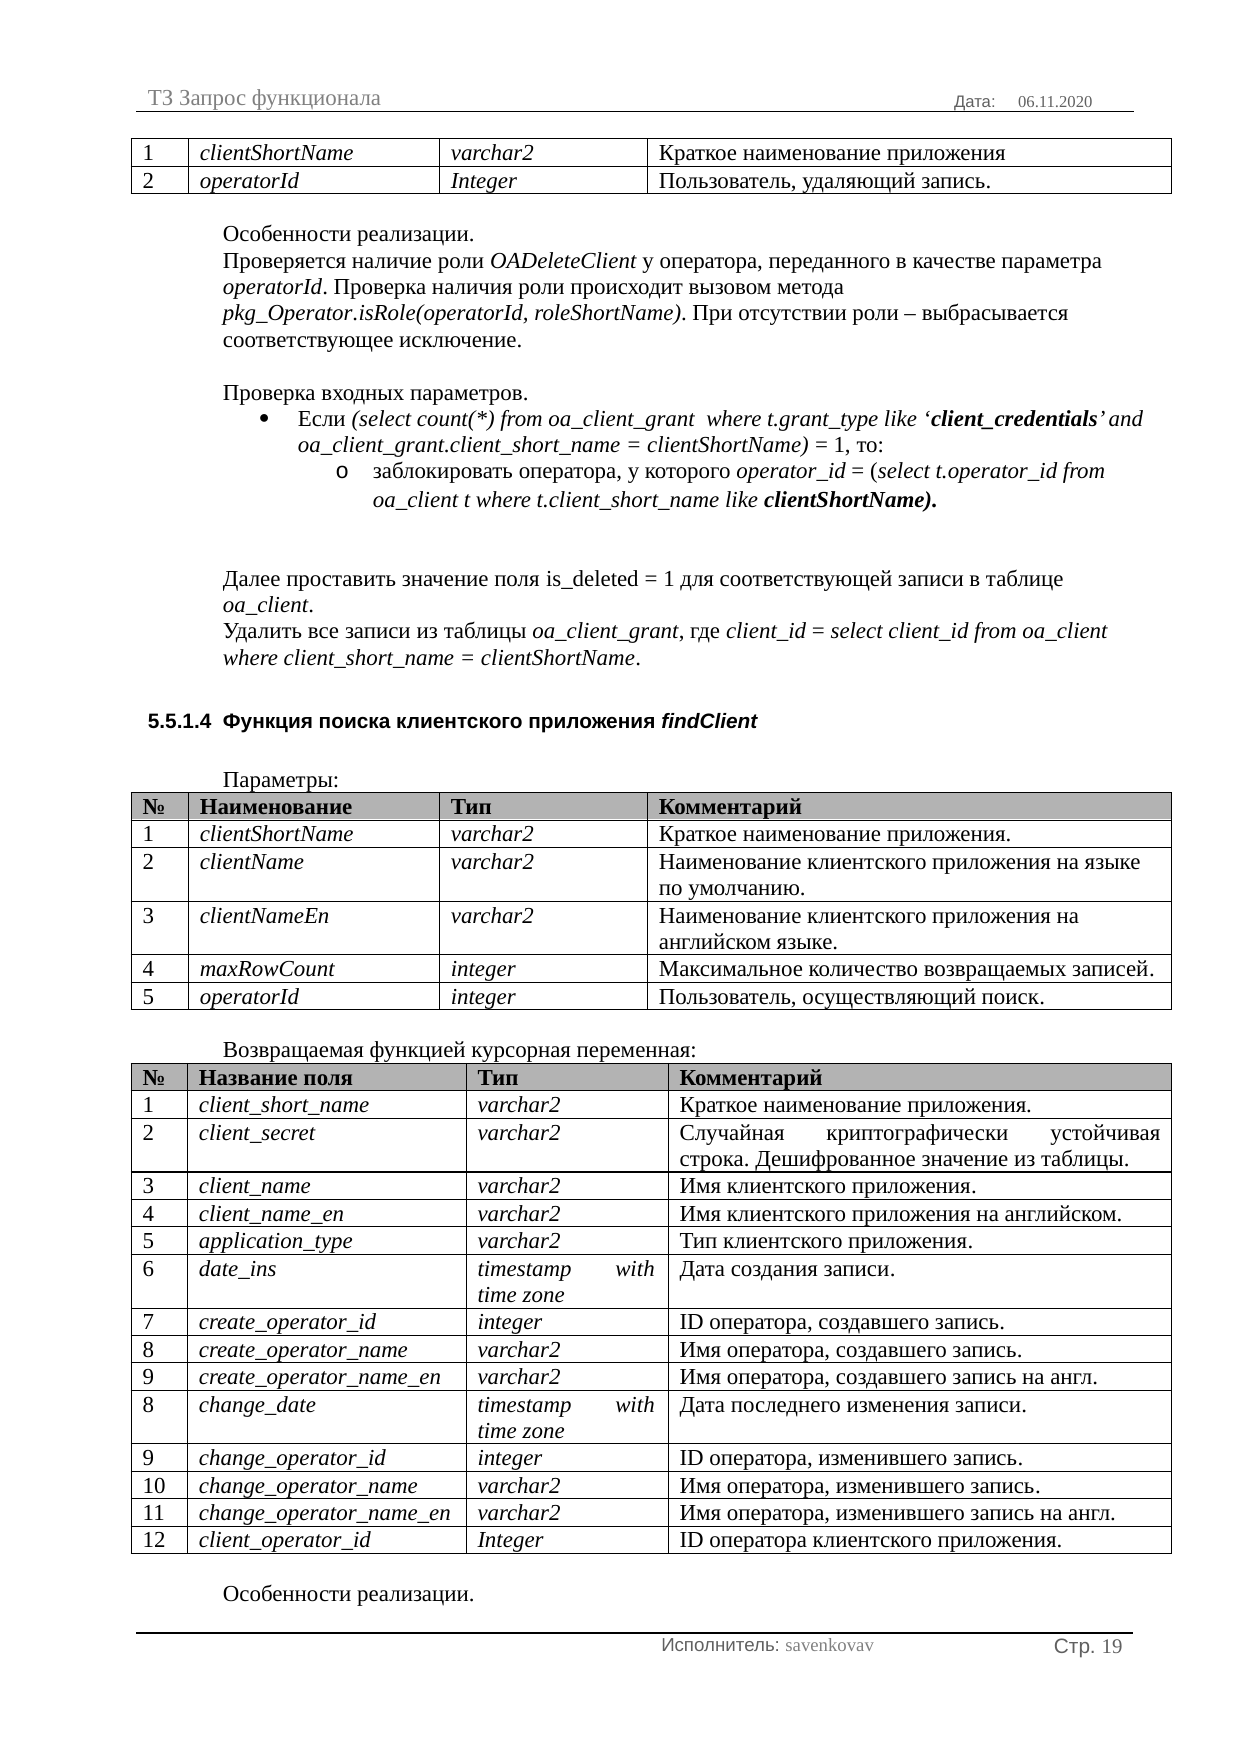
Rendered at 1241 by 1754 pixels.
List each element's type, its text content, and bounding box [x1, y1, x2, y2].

text Возвращаемая функцией курсорная переменная: [223, 1037, 1152, 1063]
text Параметры: [223, 766, 1152, 792]
table_cell 2 [132, 167, 188, 193]
table_cell varchar2 [467, 1119, 668, 1171]
table_cell ID оператора, изменившего запись. [669, 1444, 1171, 1471]
table_cell varchar2 [467, 1472, 668, 1498]
table_cell 9 [132, 1444, 187, 1471]
table_cell 7 [132, 1309, 187, 1335]
table_cell Имя оператора, изменившего запись на англ. [669, 1499, 1171, 1526]
table_cell integer [467, 1444, 668, 1471]
table_cell create_operator_name [188, 1336, 466, 1362]
table_cell clientShortName [189, 821, 439, 847]
table_cell integer [440, 955, 647, 982]
table_cell varchar2 [467, 1200, 668, 1226]
table_cell 2 [132, 1119, 187, 1171]
text Далее проставить значение поля is_deleted = 1 для соответствующей записи в таблице oa_client. [223, 565, 1152, 618]
table_cell 1 [132, 1091, 187, 1118]
table_cell 10 [132, 1472, 187, 1498]
table_cell varchar2 [440, 139, 647, 166]
table_cell Краткое наименование приложения. [669, 1091, 1171, 1118]
table_cell Integer [440, 167, 647, 193]
table_cell Наименование клиентского приложения на языке по умолчанию. [648, 848, 1171, 901]
table_cell 5 [132, 1227, 187, 1254]
table_cell Пользователь, осуществляющий поиск. [648, 983, 1171, 1009]
table_cell create_operator_id [188, 1309, 466, 1335]
table_cell 1 [132, 821, 188, 847]
table_header Название поля [188, 1064, 466, 1090]
table_cell Пользователь, удаляющий запись. [648, 167, 1171, 193]
table_cell 12 [132, 1527, 187, 1553]
table_cell varchar2 [467, 1336, 668, 1362]
table_cell Краткое наименование приложения [648, 139, 1171, 166]
table_cell clientShortName [189, 139, 439, 166]
table_cell 4 [132, 1200, 187, 1226]
table_cell clientName [189, 848, 439, 901]
table_header Тип [440, 793, 647, 819]
table_cell 3 [132, 1173, 187, 1199]
table_cell 11 [132, 1499, 187, 1526]
table_cell Дата создания записи. [669, 1255, 1171, 1307]
subtitle Функция поиска клиентского приложения findClient [148, 709, 1152, 733]
table_header Тип [467, 1064, 668, 1090]
table_cell varchar2 [440, 821, 647, 847]
table_cell client_secret [188, 1119, 466, 1171]
text Особенности реализации. [223, 1580, 1152, 1607]
table_cell change_operator_name_en [188, 1499, 466, 1526]
table_cell varchar2 [440, 848, 647, 901]
table_cell Integer [467, 1527, 668, 1553]
table_header Комментарий [669, 1064, 1171, 1090]
table_cell integer [440, 983, 647, 1009]
table_cell operatorId [189, 983, 439, 1009]
table_cell 1 [132, 139, 188, 166]
text Особенности реализации. [223, 220, 1152, 247]
table_cell 3 [132, 902, 188, 954]
table_cell Наименование клиентского приложения на английском языке. [648, 902, 1171, 954]
table_cell varchar2 [467, 1091, 668, 1118]
table_cell maxRowCount [189, 955, 439, 982]
table_cell ID оператора, создавшего запись. [669, 1309, 1171, 1335]
table_cell client_name [188, 1173, 466, 1199]
table_cell varchar2 [467, 1227, 668, 1254]
text Проверяется наличие роли OADeleteClient у оператора, переданного в качестве параметра operatorId. Проверка наличия роли происходит вызовом метода pkg_Operator.isRole(operatorId, roleShortName). При отсутствии роли – выбрасывается соответствующее исключение. [223, 247, 1152, 352]
table_cell 8 [132, 1336, 187, 1362]
table_cell application_type [188, 1227, 466, 1254]
table_cell Тип клиентского приложения. [669, 1227, 1171, 1254]
table_cell ID оператора клиентского приложения. [669, 1527, 1171, 1553]
table_cell Случайная криптографически устойчивая строка. Дешифрованное значение из таблицы. [669, 1119, 1171, 1171]
table_cell change_operator_name [188, 1472, 466, 1498]
list Если (select count(*) from oa_client_grant where t.grant_type like ‘client_credentials’ and oa_client_grant.client_short_name = clientShortName) = 1, то: [260, 405, 1152, 458]
table_cell Имя клиентского приложения. [669, 1173, 1171, 1199]
table_cell Максимальное количество возвращаемых записей. [648, 955, 1171, 982]
table_cell Дата последнего изменения записи. [669, 1391, 1171, 1443]
table_header № [132, 1064, 187, 1090]
table_cell 4 [132, 955, 188, 982]
table_cell timestamp with time zone [467, 1255, 668, 1307]
table_cell 5 [132, 983, 188, 1009]
table_cell client_operator_id [188, 1527, 466, 1553]
table_cell client_name_en [188, 1200, 466, 1226]
table_cell Имя оператора, создавшего запись. [669, 1336, 1171, 1362]
table_cell Имя оператора, создавшего запись на англ. [669, 1363, 1171, 1389]
table_header № [132, 793, 188, 819]
text Удалить все записи из таблицы oa_client_grant, где client_id = select client_id from oa_client where client_short_name = clientShortName. [223, 618, 1152, 670]
table_cell 6 [132, 1255, 187, 1307]
table_header Наименование [189, 793, 439, 819]
table_cell date_ins [188, 1255, 466, 1307]
table_cell operatorId [189, 167, 439, 193]
table_cell 9 [132, 1363, 187, 1389]
table_cell create_operator_name_en [188, 1363, 466, 1389]
table_cell Имя оператора, изменившего запись. [669, 1472, 1171, 1498]
list заблокировать оператора, у которого operator_id = (select t.operator_id from oa_client t where t.client_short_name like clientShortName). [335, 458, 1152, 512]
table_header Комментарий [648, 793, 1171, 819]
table_cell Краткое наименование приложения. [648, 821, 1171, 847]
text Проверка входных параметров. [223, 378, 1152, 405]
table_cell 8 [132, 1391, 187, 1443]
table_cell varchar2 [467, 1499, 668, 1526]
table_cell Имя клиентского приложения на английском. [669, 1200, 1171, 1226]
table_cell change_date [188, 1391, 466, 1443]
table_cell varchar2 [467, 1173, 668, 1199]
table_cell timestamp with time zone [467, 1391, 668, 1443]
table_cell varchar2 [440, 902, 647, 954]
table_cell integer [467, 1309, 668, 1335]
table_cell change_operator_id [188, 1444, 466, 1471]
table_cell client_short_name [188, 1091, 466, 1118]
table_cell 2 [132, 848, 188, 901]
table_cell clientNameEn [189, 902, 439, 954]
table_cell varchar2 [467, 1363, 668, 1389]
